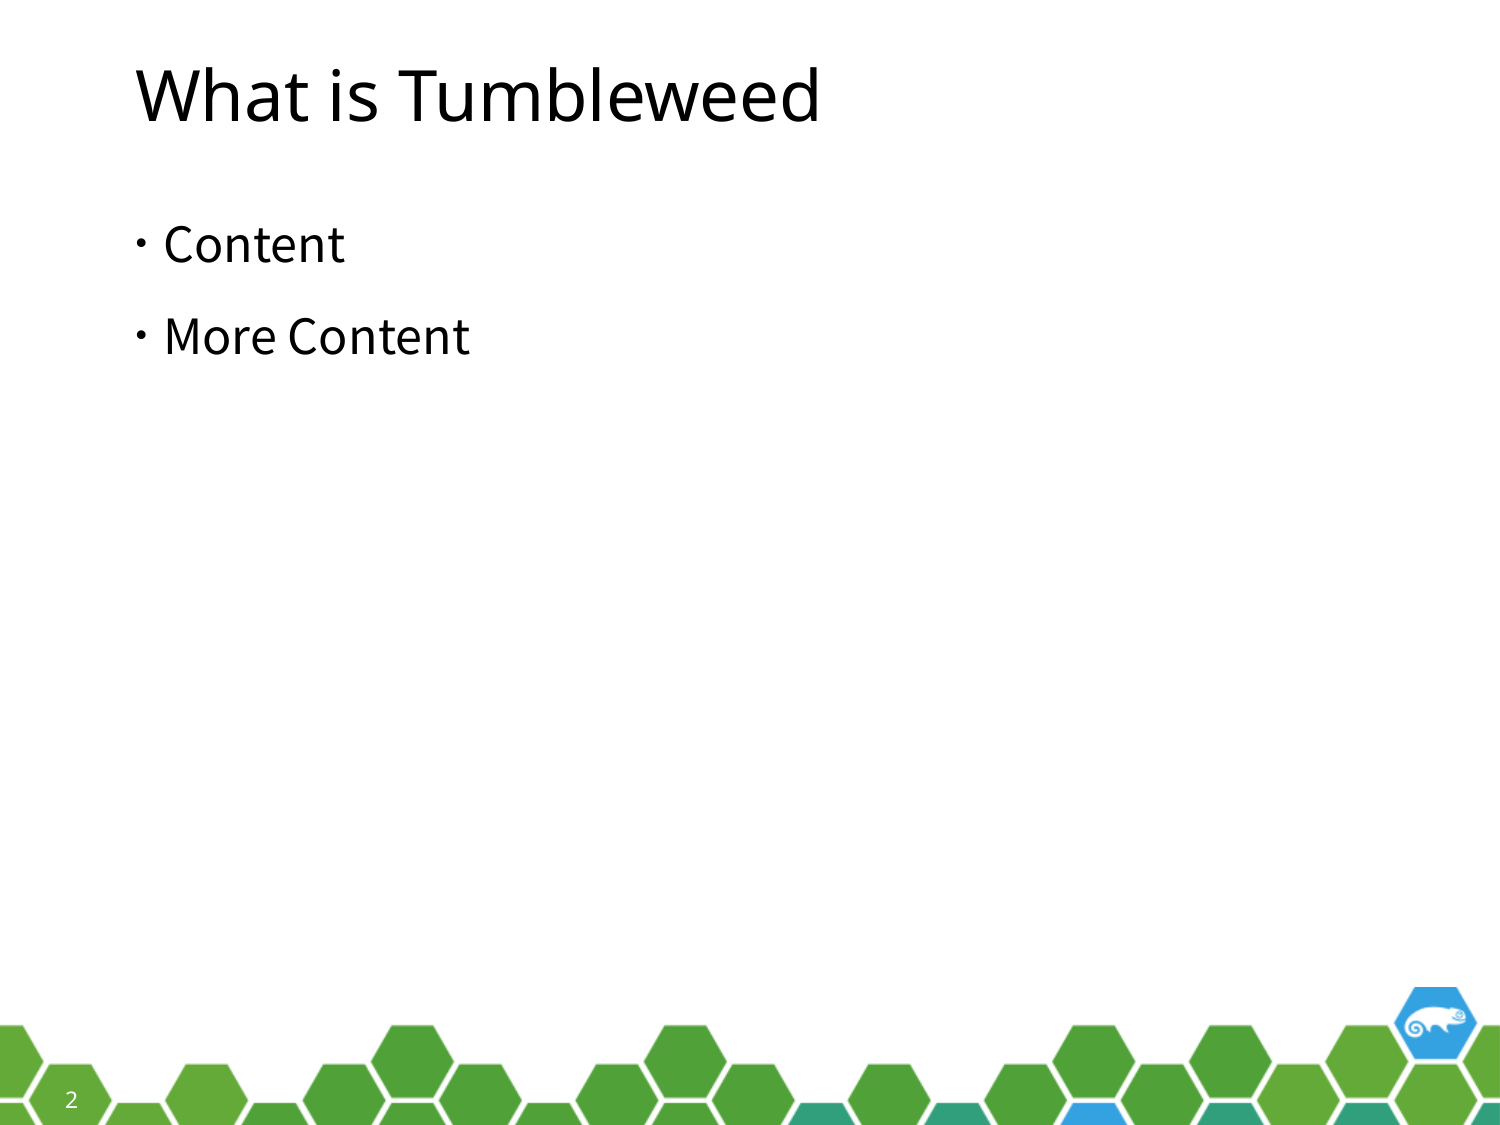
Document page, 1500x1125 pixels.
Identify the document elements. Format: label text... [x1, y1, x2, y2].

picture [0, 987, 1500, 1125]
title What is Tumbleweed [135, 12, 1372, 175]
list Content More Content [135, 208, 1372, 862]
